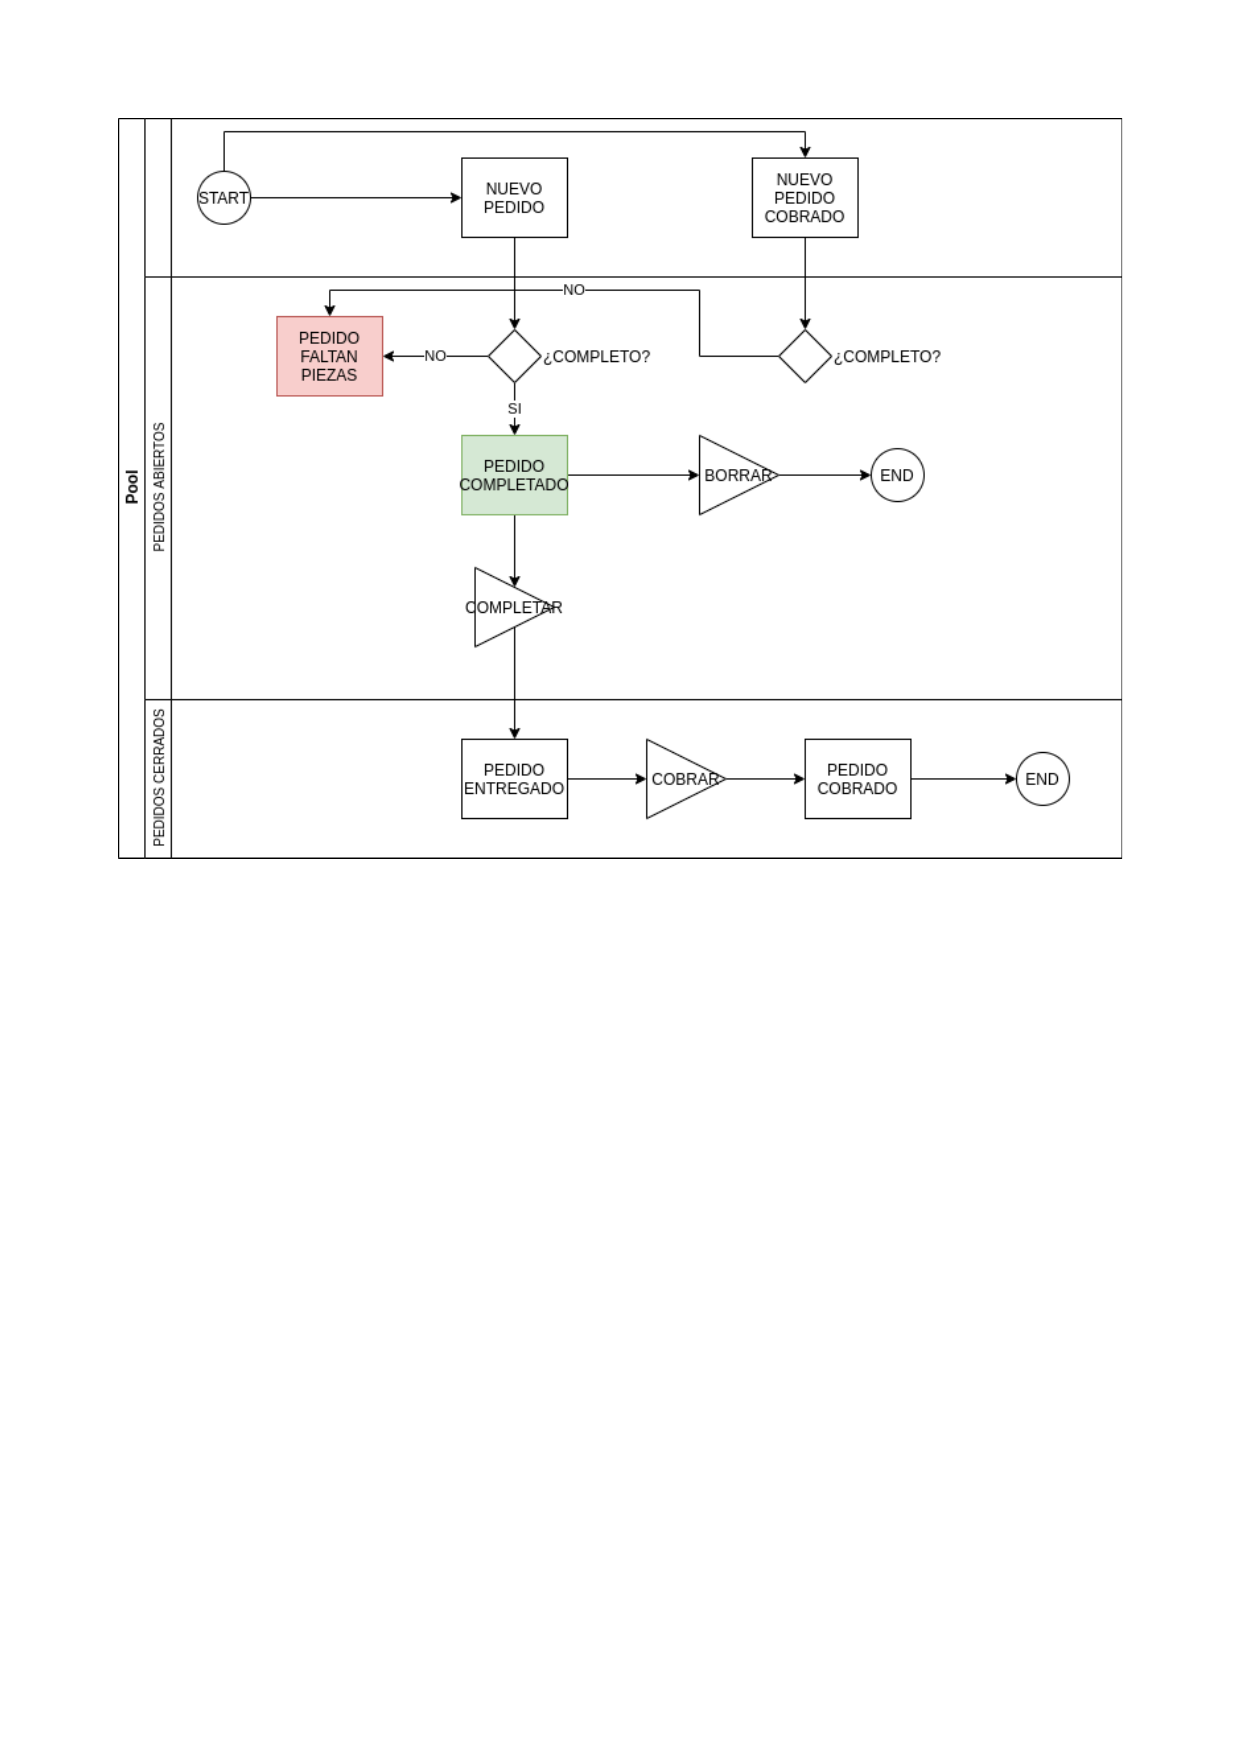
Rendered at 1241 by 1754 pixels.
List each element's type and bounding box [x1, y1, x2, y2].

picture [118, 118, 1123, 859]
